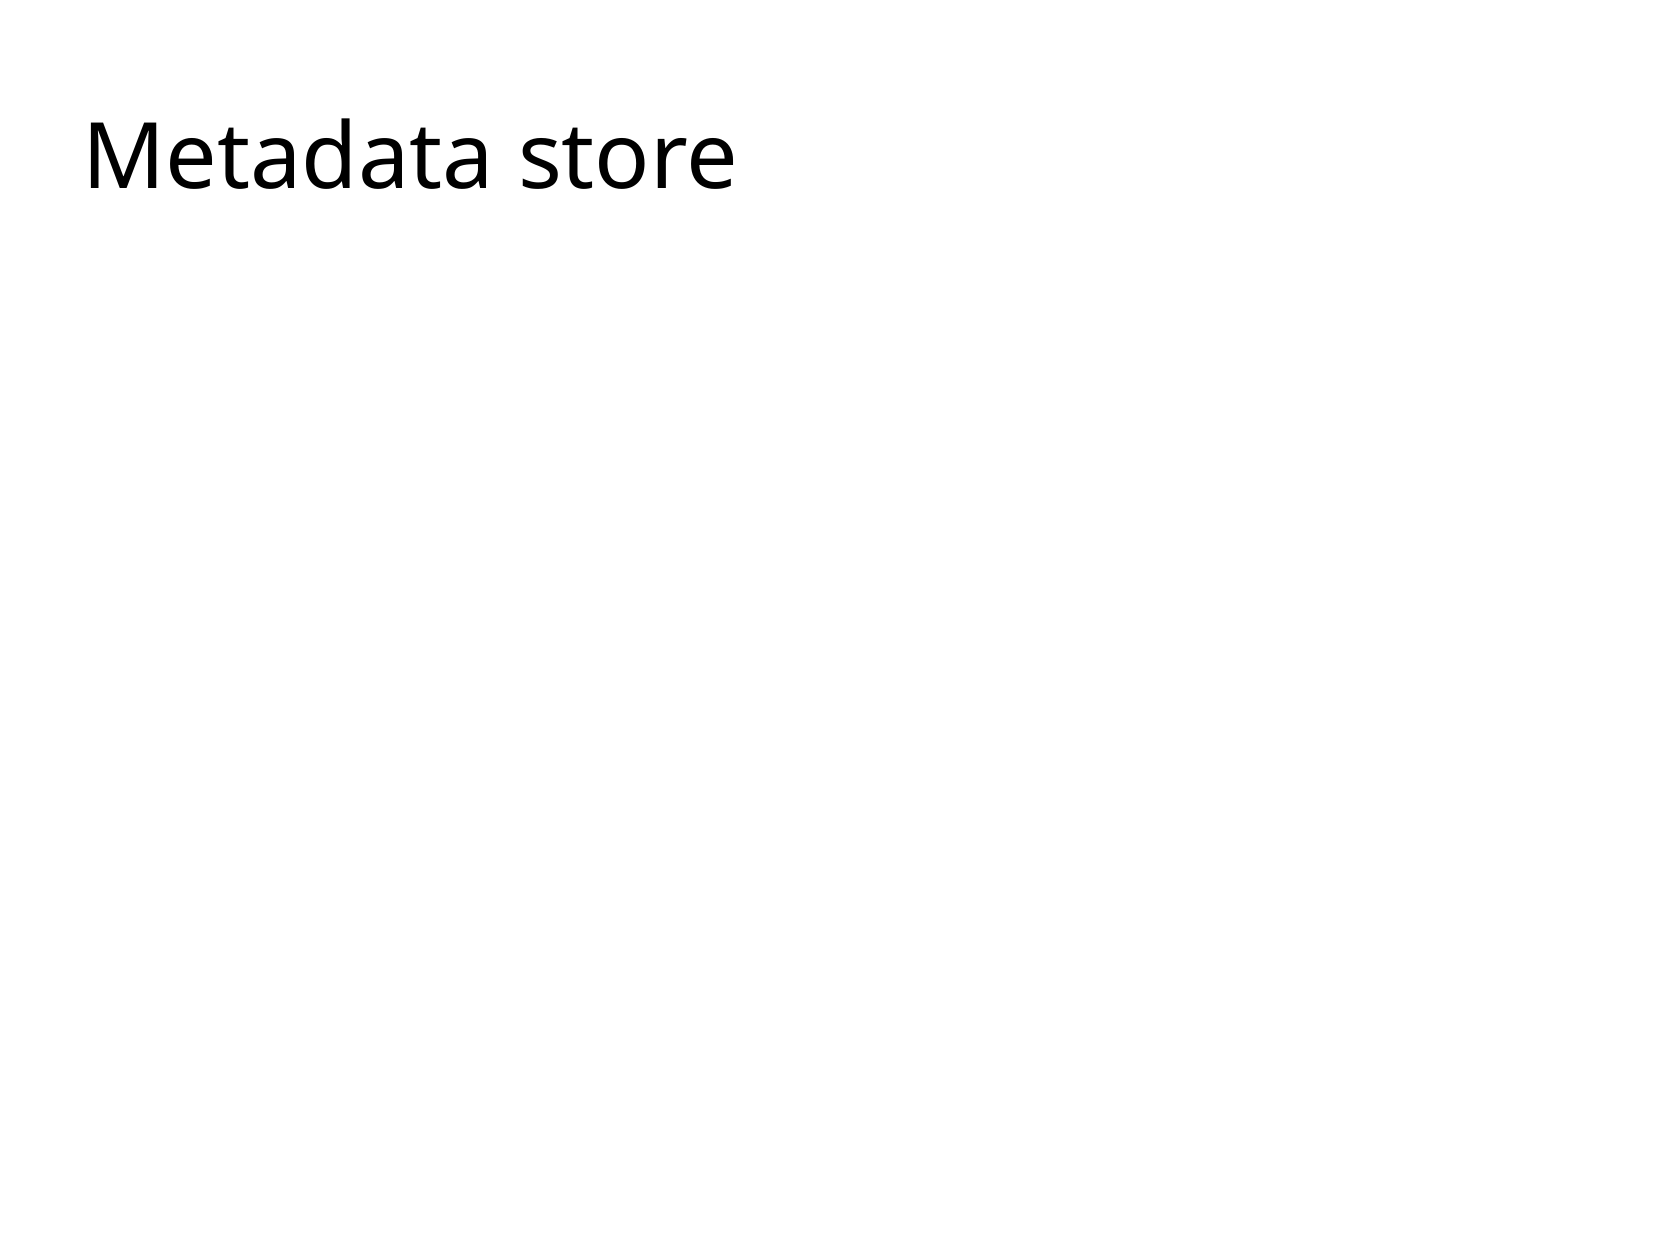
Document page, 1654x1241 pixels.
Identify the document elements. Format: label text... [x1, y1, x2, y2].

title Metadata store [82, 49, 1571, 257]
